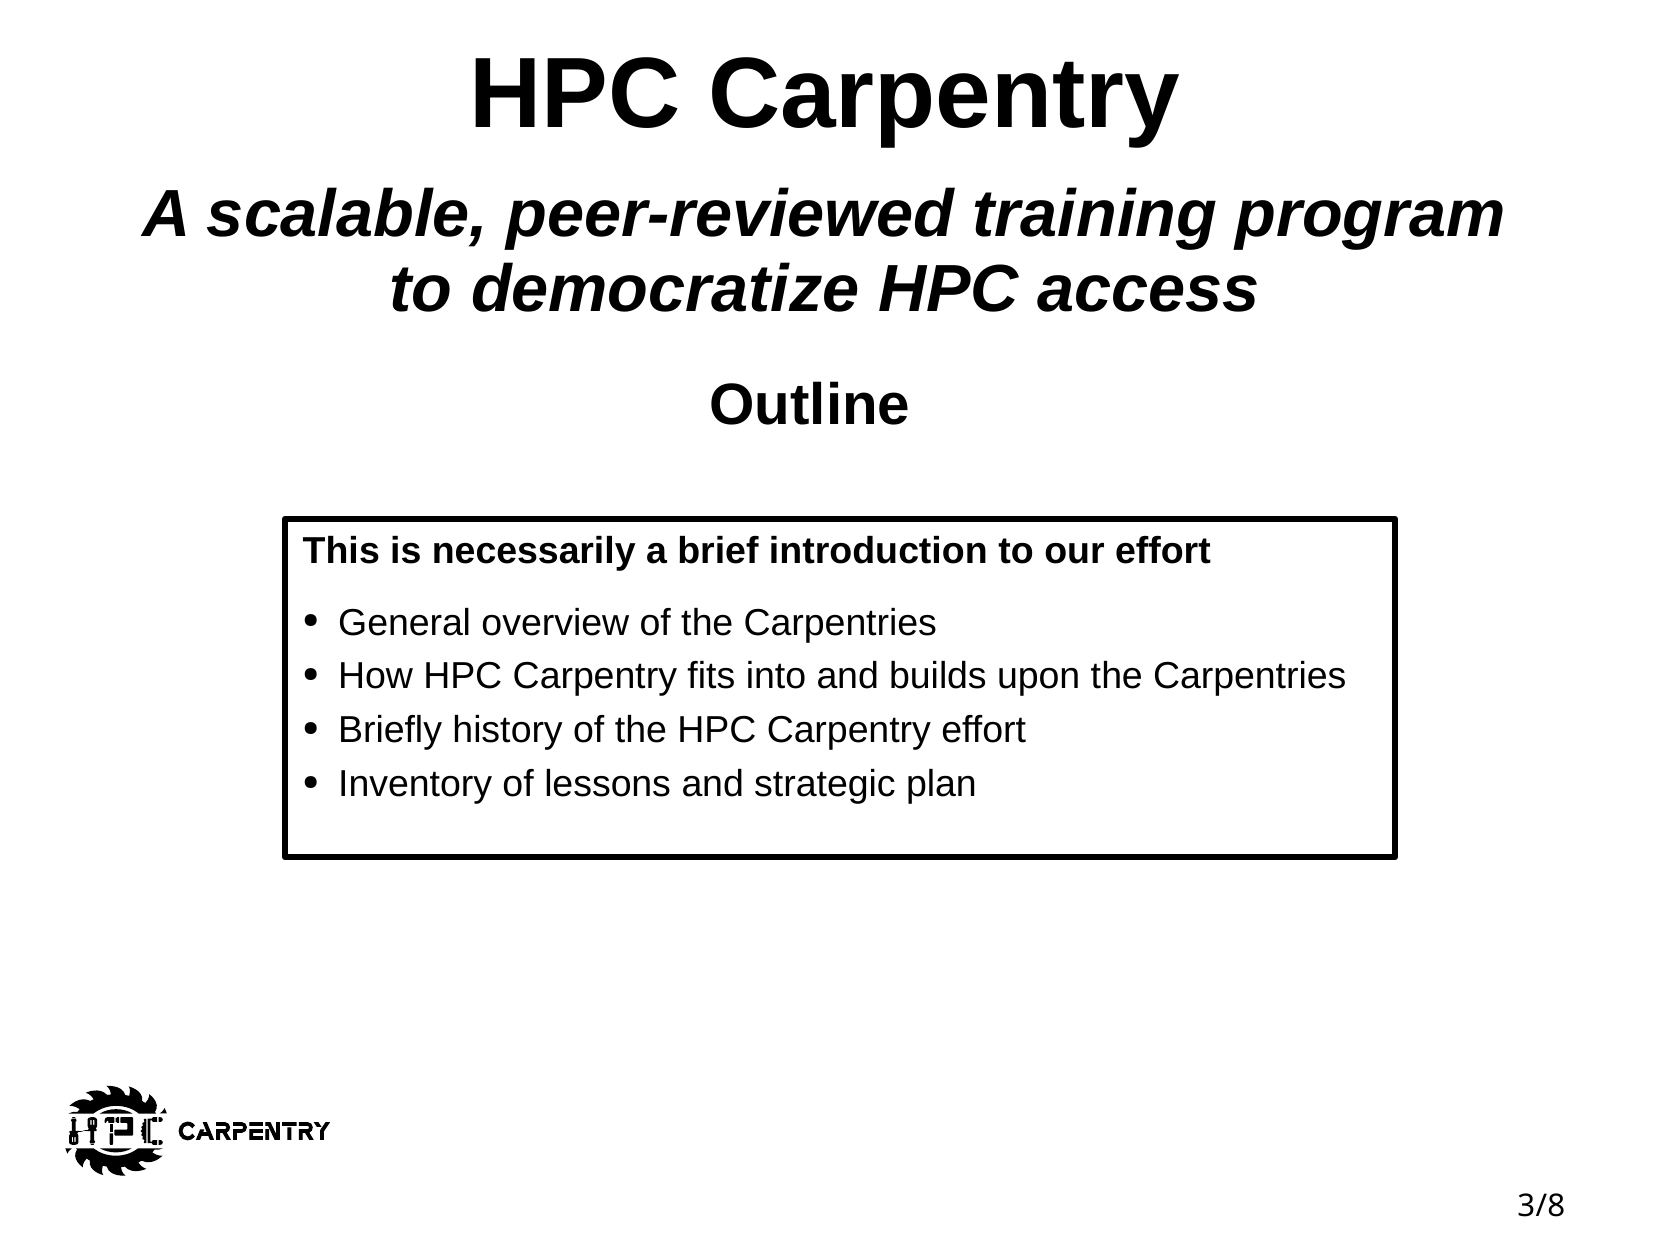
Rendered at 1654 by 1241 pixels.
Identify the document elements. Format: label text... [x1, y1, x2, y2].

text_box <number>/8 [1525, 1176, 1654, 1241]
picture [20, 1063, 376, 1201]
text_box Outline [570, 364, 1051, 445]
text_box This is necessarily a brief introduction to our effort General overview of the Carpentries How HPC Carpentry fits into and builds upon the Carpentries Briefly history of the HPC Carpentry effort Inventory of lessons and strategic plan [285, 518, 1396, 858]
text_box HPC Carpentry A scalable, peer-reviewed training program to democratize HPC access [45, 30, 1606, 408]
